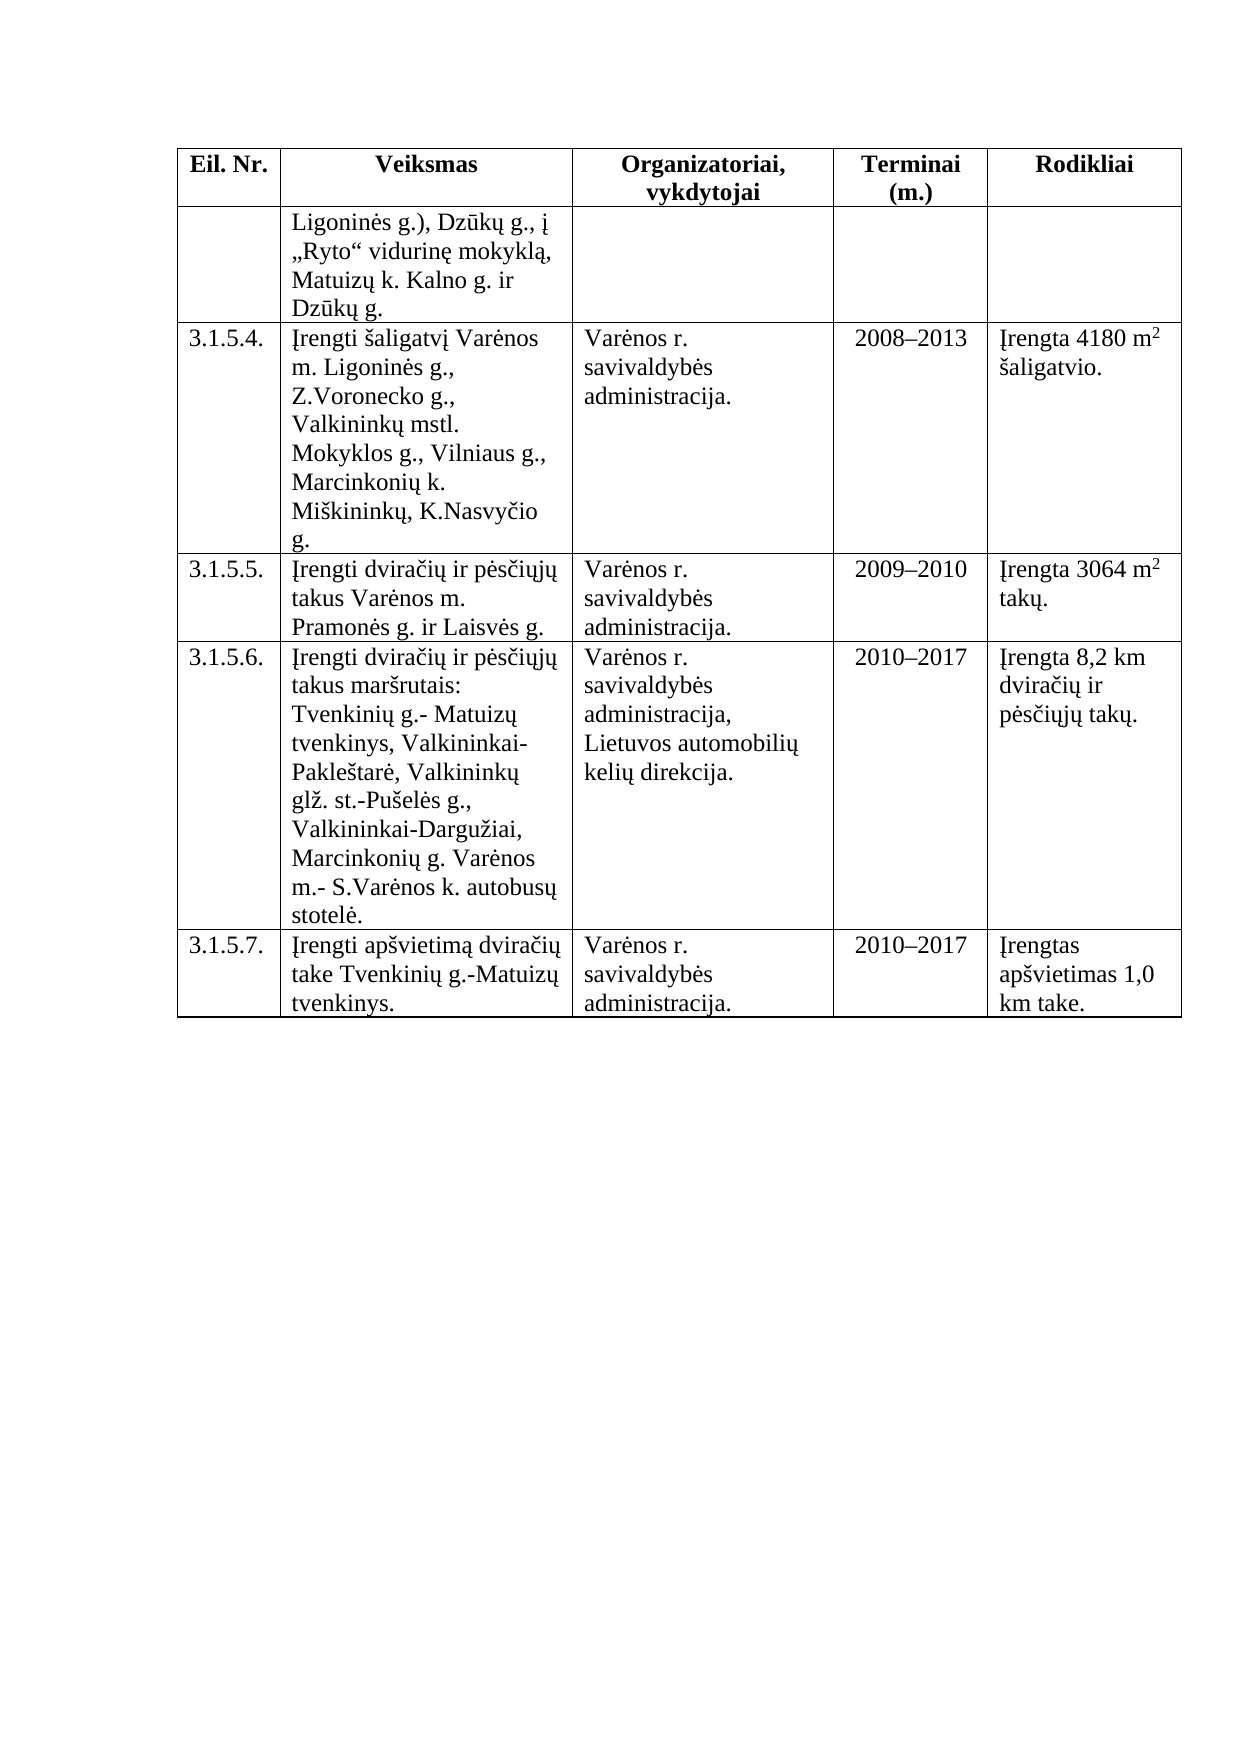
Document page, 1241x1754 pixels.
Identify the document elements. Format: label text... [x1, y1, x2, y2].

table_cell Įrengta 3064 m2 takų. [988, 554, 1181, 641]
table_cell Įrengti šaligatvį Varėnos m. Ligoninės g., Z.Voronecko g., Valkininkų mstl. Mokyklos g., Vilniaus g., Marcinkonių k. Miškininkų, K.Nasvyčio g. [281, 323, 572, 553]
table_cell 2010–2017 [834, 642, 987, 929]
table_cell 3.1.5.5. [178, 554, 280, 641]
table_cell 3.1.5.7. [178, 930, 280, 1016]
table_cell Ligoninės g.), Dzūkų g., į „Ryto“ vidurinę mokyklą, Matuizų k. Kalno g. ir Dzūkų g. [281, 207, 572, 322]
table_cell Įrengti apšvietimą dviračių take Tvenkinių g.-Matuizų tvenkinys. [281, 930, 572, 1016]
table_cell Įrengti dviračių ir pėsčiųjų takus maršrutais: Tvenkinių g.- Matuizų tvenkinys, Valkininkai-Pakleštarė, Valkininkų glž. st.-Pušelės g., Valkininkai-Dargužiai, Marcinkonių g. Varėnos m.- S.Varėnos k. autobusų stotelė. [281, 642, 572, 929]
table_cell Įrengtas apšvietimas 1,0 km take. [988, 930, 1181, 1016]
table_cell Įrengta 4180 m2 šaligatvio. [988, 323, 1181, 553]
table_header Eil. Nr. [178, 149, 280, 206]
table_cell 2008–2013 [834, 323, 987, 553]
table_cell [988, 207, 1181, 322]
table_header Organizatoriai, vykdytojai [573, 149, 833, 206]
table_cell [178, 207, 280, 322]
table_cell 2009–2010 [834, 554, 987, 641]
table_header Rodikliai [988, 149, 1181, 206]
table_header Veiksmas [281, 149, 572, 206]
table_cell Varėnos r. savivaldybės administracija, Lietuvos automobilių kelių direkcija. [573, 642, 833, 929]
table_cell 3.1.5.6. [178, 642, 280, 929]
table_cell [573, 207, 833, 322]
table_cell Įrengta 8,2 km dviračių ir pėsčiųjų takų. [988, 642, 1181, 929]
table_cell [834, 207, 987, 322]
table_header Terminai (m.) [834, 149, 987, 206]
table_cell Varėnos r. savivaldybės administracija. [573, 554, 833, 641]
table_cell Įrengti dviračių ir pėsčiųjų takus Varėnos m. Pramonės g. ir Laisvės g. [281, 554, 572, 641]
table_cell Varėnos r. savivaldybės administracija. [573, 323, 833, 553]
table_cell 2010–2017 [834, 930, 987, 1016]
table_cell 3.1.5.4. [178, 323, 280, 553]
table_cell Varėnos r. savivaldybės administracija. [573, 930, 833, 1016]
